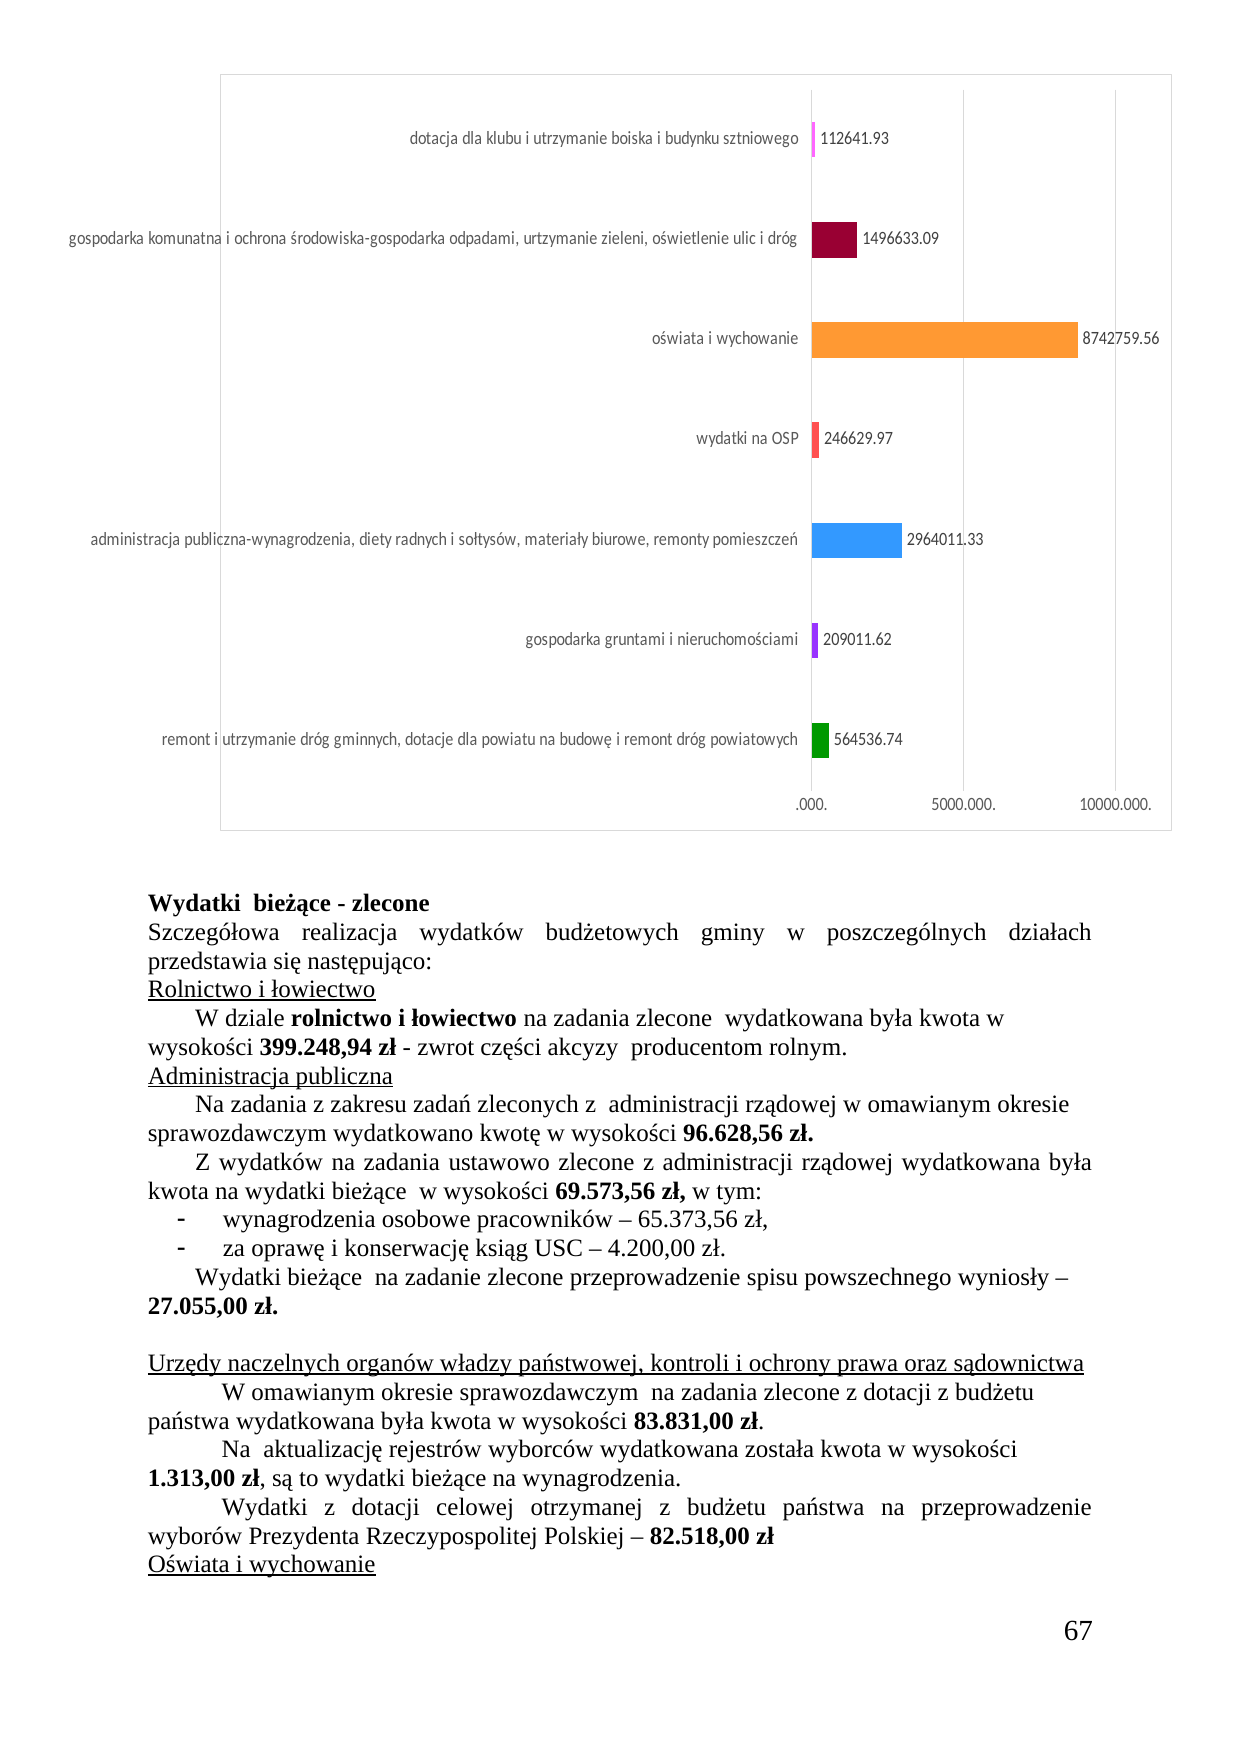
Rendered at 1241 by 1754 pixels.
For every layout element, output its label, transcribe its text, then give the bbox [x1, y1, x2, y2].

text Administracja publiczna [148, 1061, 1093, 1089]
list za oprawę i konserwację ksiąg USC – 4.200,00 zł. [185, 1233, 1093, 1262]
text W omawianym okresie sprawozdawczym na zadania zlecone z dotacji z budżetu państwa wydatkowana była kwota w wysokości 83.831,00 zł. [148, 1377, 1093, 1434]
text Wydatki bieżące - zlecone [148, 888, 1093, 917]
text Z wydatków na zadania ustawowo zlecone z administracji rządowej wydatkowana była kwota na wydatki bieżące w wysokości 69.573,56 zł, w tym: [148, 1147, 1093, 1204]
text Szczegółowa realizacja wydatków budżetowych gminy w poszczególnych działach przedstawia się następująco: [148, 917, 1093, 974]
list wynagrodzenia osobowe pracowników – 65.373,56 zł, [185, 1204, 1093, 1233]
text W dziale rolnictwo i łowiectwo na zadania zlecone wydatkowana była kwota w wysokości 399.248,94 zł - zwrot części akcyzy producentom rolnym. [148, 1003, 1093, 1061]
text Rolnictwo i łowiectwo [148, 974, 1093, 1003]
text Urzędy naczelnych organów władzy państwowej, kontroli i ochrony prawa oraz sądownictwa [148, 1348, 1093, 1377]
text Wydatki bieżące na zadanie zlecone przeprowadzenie spisu powszechnego wyniosły – 27.055,00 zł. [148, 1262, 1093, 1319]
text Na zadania z zakresu zadań zleconych z administracji rządowej w omawianym okresie sprawozdawczym wydatkowano kwotę w wysokości 96.628,56 zł. [148, 1089, 1093, 1147]
text Wydatki z dotacji celowej otrzymanej z budżetu państwa na przeprowadzenie wyborów Prezydenta Rzeczypospolitej Polskiej – 82.518,00 zł [148, 1492, 1093, 1549]
text Na aktualizację rejestrów wyborców wydatkowana została kwota w wysokości 1.313,00 zł, są to wydatki bieżące na wynagrodzenia. [148, 1434, 1093, 1492]
text Oświata i wychowanie [148, 1549, 1093, 1578]
